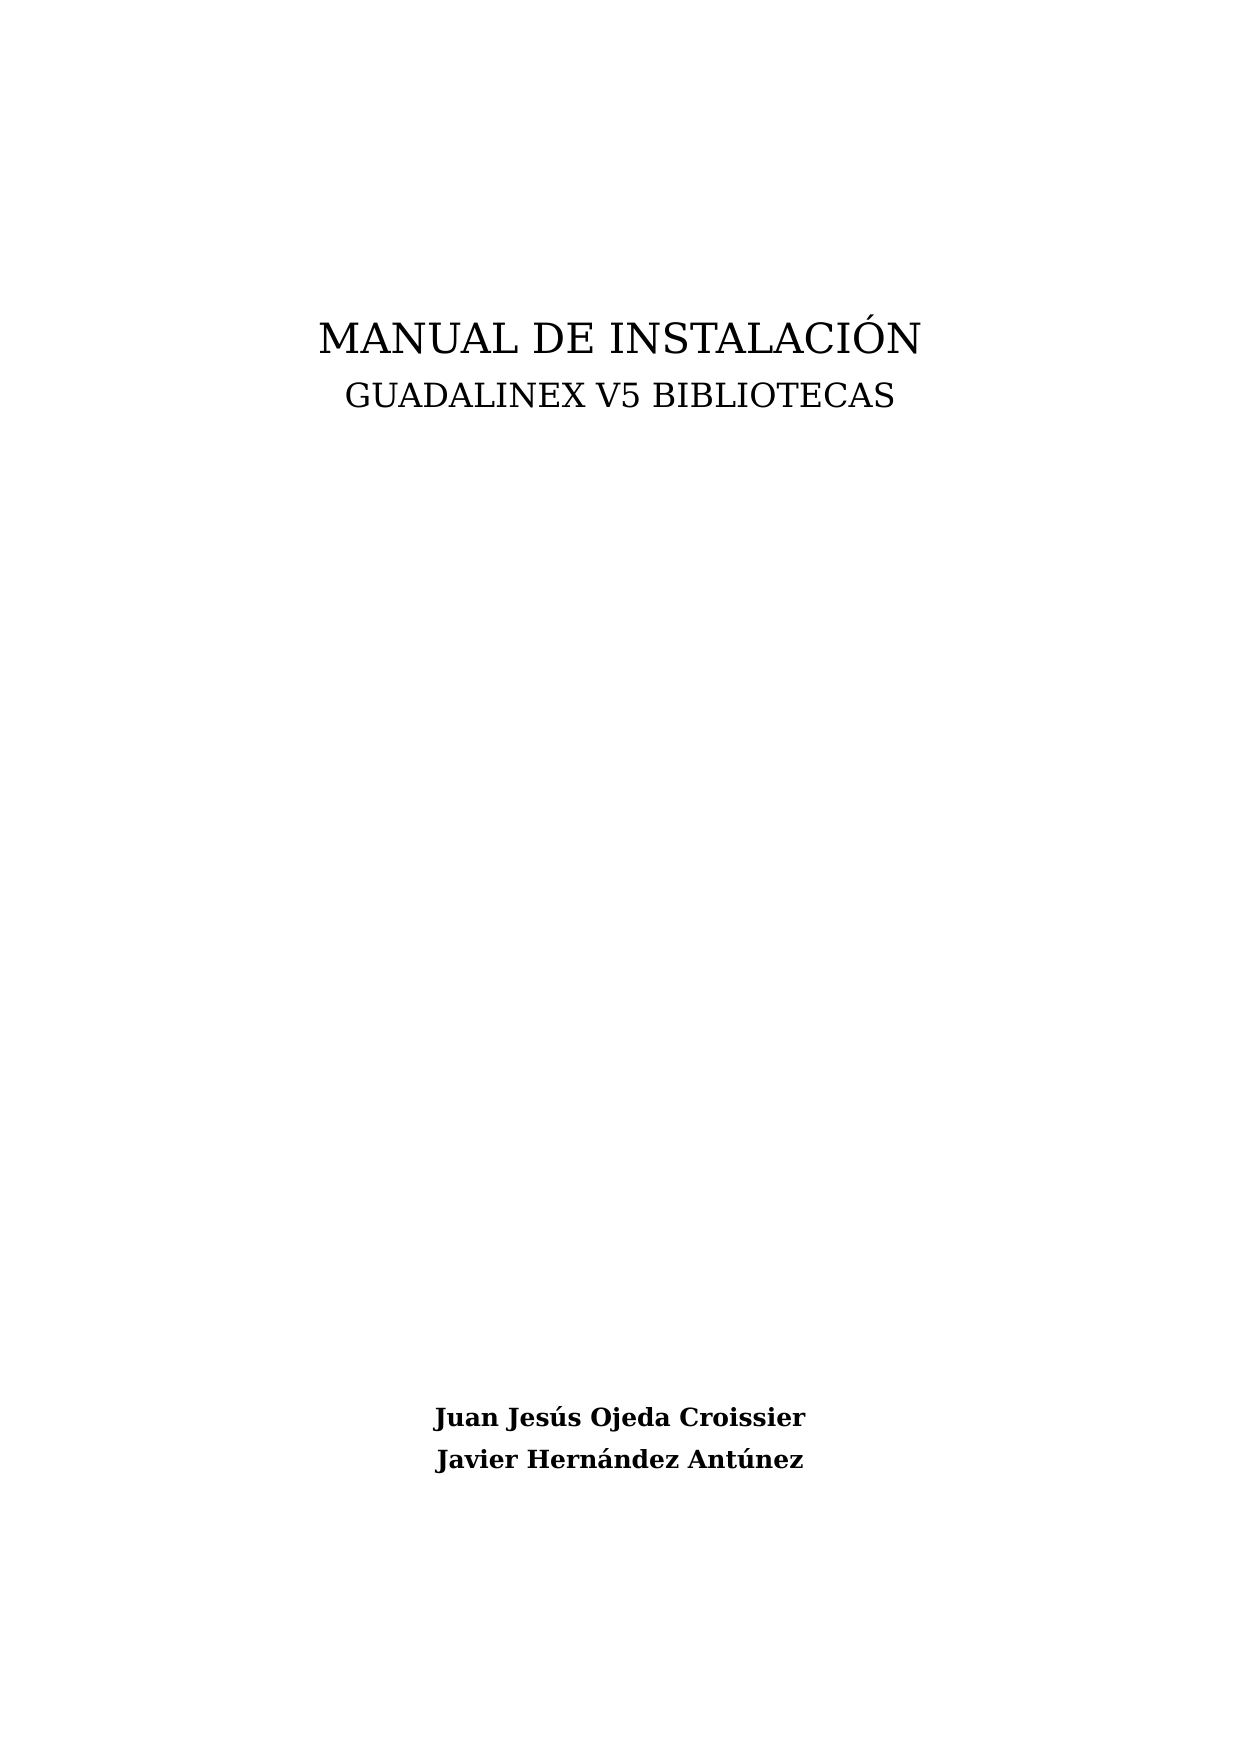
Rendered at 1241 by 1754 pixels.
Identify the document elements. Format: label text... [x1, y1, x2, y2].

text Juan Jesús Ojeda Croissier [118, 1403, 1122, 1433]
subtitle MANUAL DE INSTALACIÓN [118, 315, 1122, 364]
text GUADALINEX V5 BIBLIOTECAS [118, 376, 1122, 415]
text Javier Hernández Antúnez [118, 1445, 1122, 1474]
